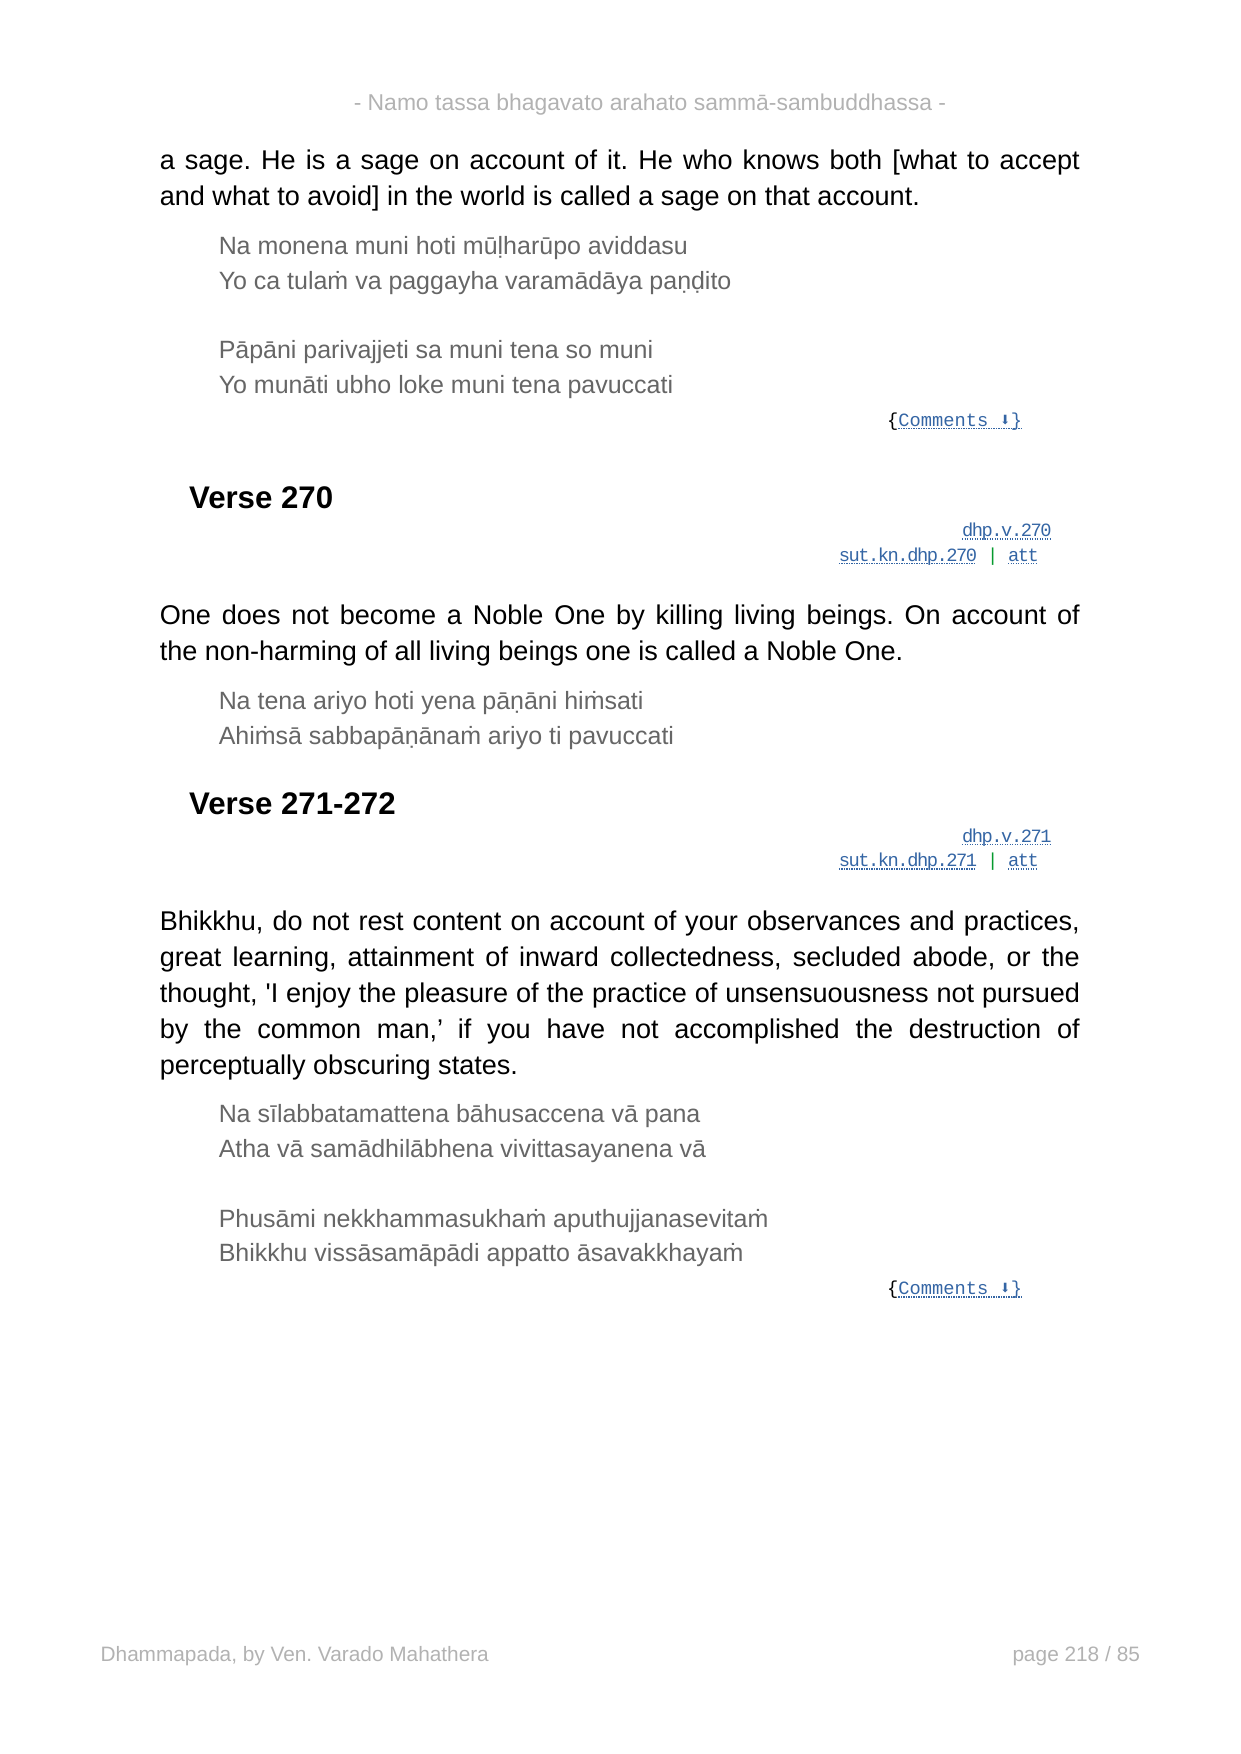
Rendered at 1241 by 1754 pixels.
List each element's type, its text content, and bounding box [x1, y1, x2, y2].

text Bhikkhu vissāsamāpādi appatto āsavakkhayaṁ [218, 1238, 1110, 1267]
subtitle Verse 271-272 [189, 785, 1140, 821]
text Na sīlabbatamattena bāhusaccena vā pana [218, 1099, 1110, 1128]
text dhp.v.270 sut.kn.dhp.270 | att [159, 521, 1051, 567]
text Na monena muni hoti mūḷharūpo aviddasu [218, 231, 1110, 260]
text Yo munāti ubho loke muni tena pavuccati [218, 370, 1110, 398]
text Atha vā samādhilābhena vivittasayanena vā [218, 1134, 1110, 1163]
text Ahiṁsā sabbapāṇānaṁ ariyo ti pavuccati [218, 721, 1110, 749]
text Yo ca tulaṁ va paggayha varamādāya paṇḍito [218, 266, 1110, 294]
text Na tena ariyo hoti yena pāṇāni hiṁsati [218, 686, 1110, 715]
subtitle Verse 270 [189, 479, 1140, 515]
text {Comments ⬇} [159, 1279, 1022, 1300]
text One does not become a Noble One by killing living beings. On account of the non-harming of all living beings one is called a Noble One. [159, 599, 1081, 666]
text Bhikkhu, do not rest content on account of your observances and practices, great learning, attainment of inward collectedness, secluded abode, or the thought, 'I enjoy the pleasure of the practice of unsensuousness not pursued by the common man,’ if you have not accomplished the destruction of perceptually obscuring states. [159, 905, 1081, 1080]
text dhp.v.271 sut.kn.dhp.271 | att [159, 827, 1051, 872]
text Pāpāni parivajjeti sa muni tena so muni [218, 335, 1110, 364]
text {Comments ⬇} [159, 410, 1022, 432]
text a sage. He is a sage on account of it. He who knows both [what to accept and what to avoid] in the world is called a sage on that account. [159, 144, 1081, 212]
text Phusāmi nekkhammasukhaṁ aputhujjanasevitaṁ [218, 1203, 1110, 1232]
